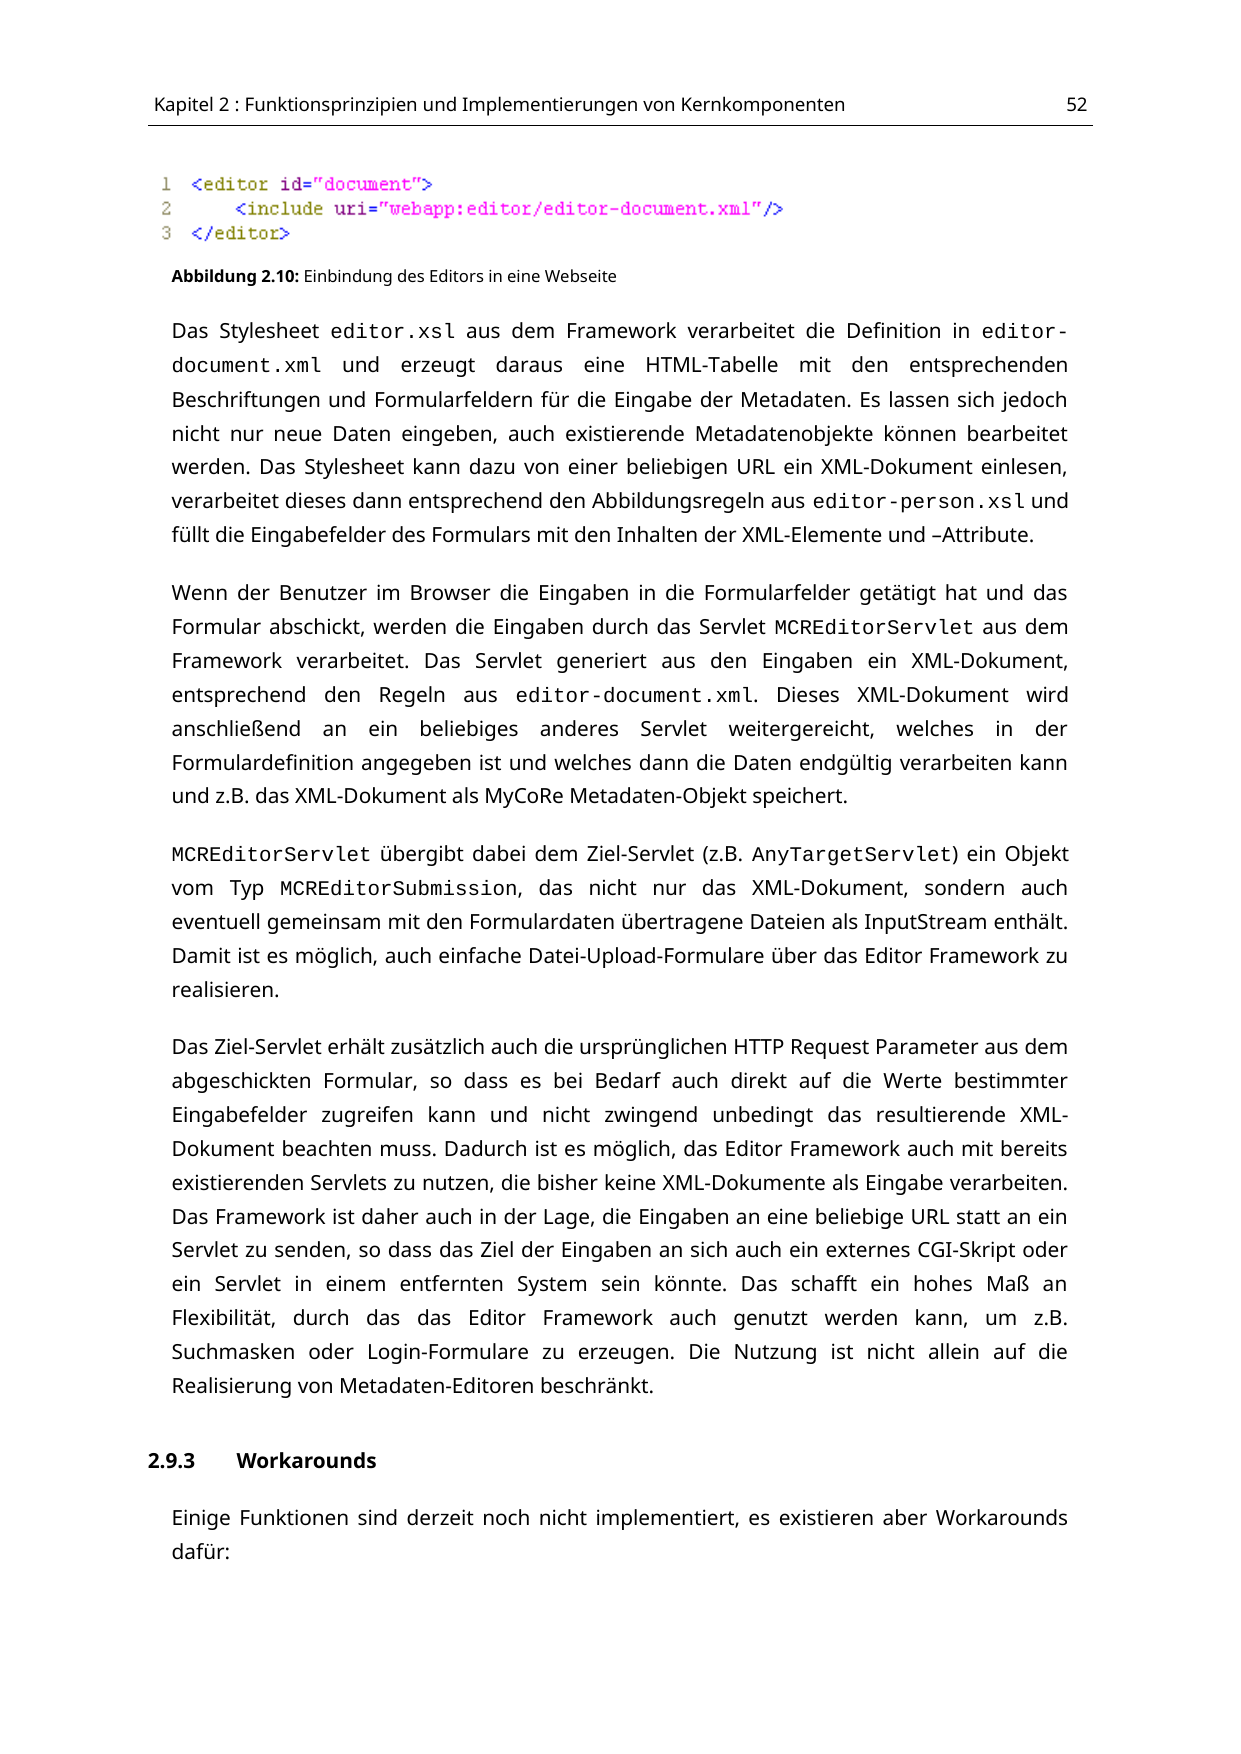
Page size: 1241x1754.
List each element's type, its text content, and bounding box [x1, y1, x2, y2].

text Das Ziel-Servlet erhält zusätzlich auch die ursprünglichen HTTP Request Parameter aus dem abgeschickten Formular, so dass es bei Bedarf auch direkt auf die Werte bestimmter Eingabefelder zugreifen kann und nicht zwingend unbedingt das resultierende XML-Dokument beachten muss. Dadurch ist es möglich, das Editor Framework auch mit bereits existierenden Servlets zu nutzen, die bisher keine XML-Dokumente als Eingabe verarbeiten. Das Framework ist daher auch in der Lage, die Eingaben an eine beliebige URL statt an ein Servlet zu senden, so dass das Ziel der Eingaben an sich auch ein externes CGI-Skript oder ein Servlet in einem entfernten System sein könnte. Das schafft ein hohes Maß an Flexibilität, durch das das Editor Framework auch genutzt werden kann, um z.B. Suchmasken oder Login-Formulare zu erzeugen. Die Nutzung ist nicht allein auf die Realisierung von Metadaten-Editoren beschränkt. [171, 1032, 1069, 1399]
text Einige Funktionen sind derzeit noch nicht implementiert, es existieren aber Workarounds dafür: [171, 1503, 1069, 1566]
text Abbildung 2.10: Einbindung des Editors in eine Webseite [171, 248, 769, 287]
subtitle Workarounds [148, 1446, 1092, 1474]
text Das Stylesheet editor.xsl aus dem Framework verarbeitet die Definition in editor-document.xml und erzeugt daraus eine HTML-Tabelle mit den entsprechenden Beschriftungen und Formularfeldern für die Eingabe der Metadaten. Es lassen sich jedoch nicht nur neue Daten eingeben, auch existierende Metadatenobjekte können bearbeitet werden. Das Stylesheet kann dazu von einer beliebigen URL ein XML-Dokument einlesen, verarbeitet dieses dann entsprechend den Abbildungsregeln aus editor-person.xsl und füllt die Eingabefelder des Formulars mit den Inhalten der XML-Elemente und –Attribute. [148, 148, 1069, 549]
text MCREditorServlet übergibt dabei dem Ziel-Servlet (z.B. AnyTargetServlet) ein Objekt vom Typ MCREditorSubmission, das nicht nur das XML-Dokument, sondern auch eventuell gemeinsam mit den Formulardaten übertragene Dateien als InputStream enthält. Damit ist es möglich, auch einfache Datei-Upload-Formulare über das Editor Framework zu realisieren. [171, 839, 1069, 1003]
text Wenn der Benutzer im Browser die Eingaben in die Formularfelder getätigt hat und das Formular abschickt, werden die Eingaben durch das Servlet MCREditorServlet aus dem Framework verarbeitet. Das Servlet generiert aus den Eingaben ein XML-Dokument, entsprechend den Regeln aus editor-document.xml. Dieses XML-Dokument wird anschließend an ein beliebiges anderes Servlet weitergereicht, welches in der Formulardefinition angegeben ist und welches dann die Daten endgültig verarbeiten kann und z.B. das XML-Dokument als MyCoRe Metadaten-Objekt speichert. [171, 578, 1069, 810]
